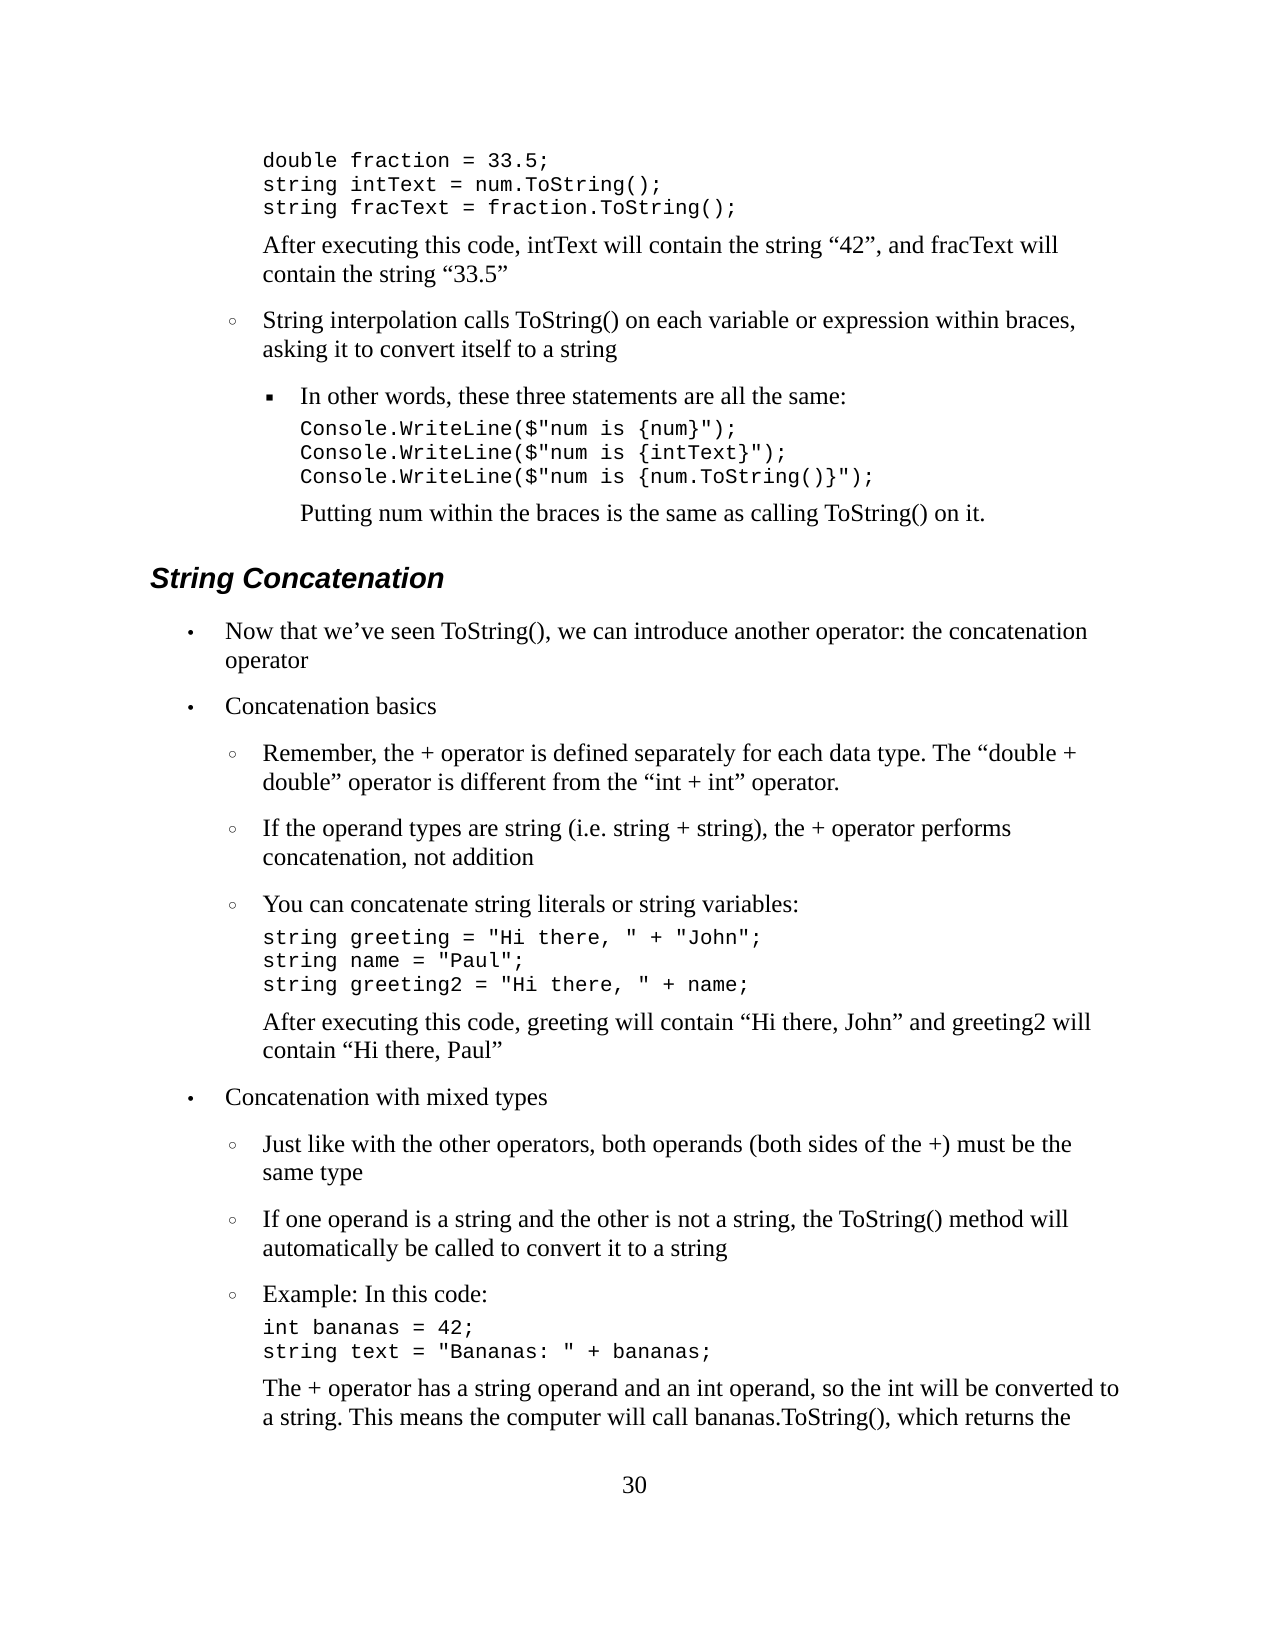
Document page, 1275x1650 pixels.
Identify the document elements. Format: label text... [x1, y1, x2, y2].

list string intText = num.ToString(); [225, 174, 1125, 197]
list Concatenation with mixed types [187, 1082, 1125, 1111]
list In other words, these three statements are all the same: [262, 381, 1125, 409]
list string greeting = "Hi there, " + "John"; [225, 927, 1125, 950]
list double fraction = 33.5; [225, 150, 1125, 174]
list int bananas = 42; [225, 1317, 1125, 1341]
list string name = "Paul"; [225, 950, 1125, 974]
list After executing this code, intText will contain the string “42”, and fracText will contain the string “33.5” [225, 230, 1125, 287]
list string text = "Bananas: " + bananas; [225, 1341, 1125, 1364]
subtitle String Concatenation [150, 561, 1125, 594]
list Just like with the other operators, both operands (both sides of the +) must be the same type [225, 1129, 1125, 1186]
list Example: In this code: [225, 1279, 1125, 1308]
list string greeting2 = "Hi there, " + name; [225, 974, 1125, 998]
list Concatenation basics [187, 691, 1125, 720]
list Console.WriteLine($"num is {num.ToString()}"); [262, 466, 1125, 489]
list String interpolation calls ToString() on each variable or expression within braces, asking it to convert itself to a string [225, 305, 1125, 363]
list After executing this code, greeting will contain “Hi there, John” and greeting2 will contain “Hi there, Paul” [225, 1007, 1125, 1064]
list You can concatenate string literals or string variables: [225, 889, 1125, 918]
list Console.WriteLine($"num is {num}"); [262, 418, 1125, 442]
list The + operator has a string operand and an int operand, so the int will be converted to a string. This means the computer will call bananas.ToString(), which returns the [225, 1373, 1125, 1431]
list Console.WriteLine($"num is {intText}"); [262, 442, 1125, 466]
list Remember, the + operator is defined separately for each data type. The “double + double” operator is different from the “int + int” operator. [225, 738, 1125, 796]
list string fracText = fraction.ToString(); [225, 197, 1125, 221]
list Putting num within the braces is the same as calling ToString() on it. [262, 498, 1125, 527]
list Now that we’ve seen ToString(), we can introduce another operator: the concatenation operator [187, 616, 1125, 673]
list If the operand types are string (i.e. string + string), the + operator performs concatenation, not addition [225, 813, 1125, 871]
list If one operand is a string and the other is not a string, the ToString() method will automatically be called to convert it to a string [225, 1204, 1125, 1262]
